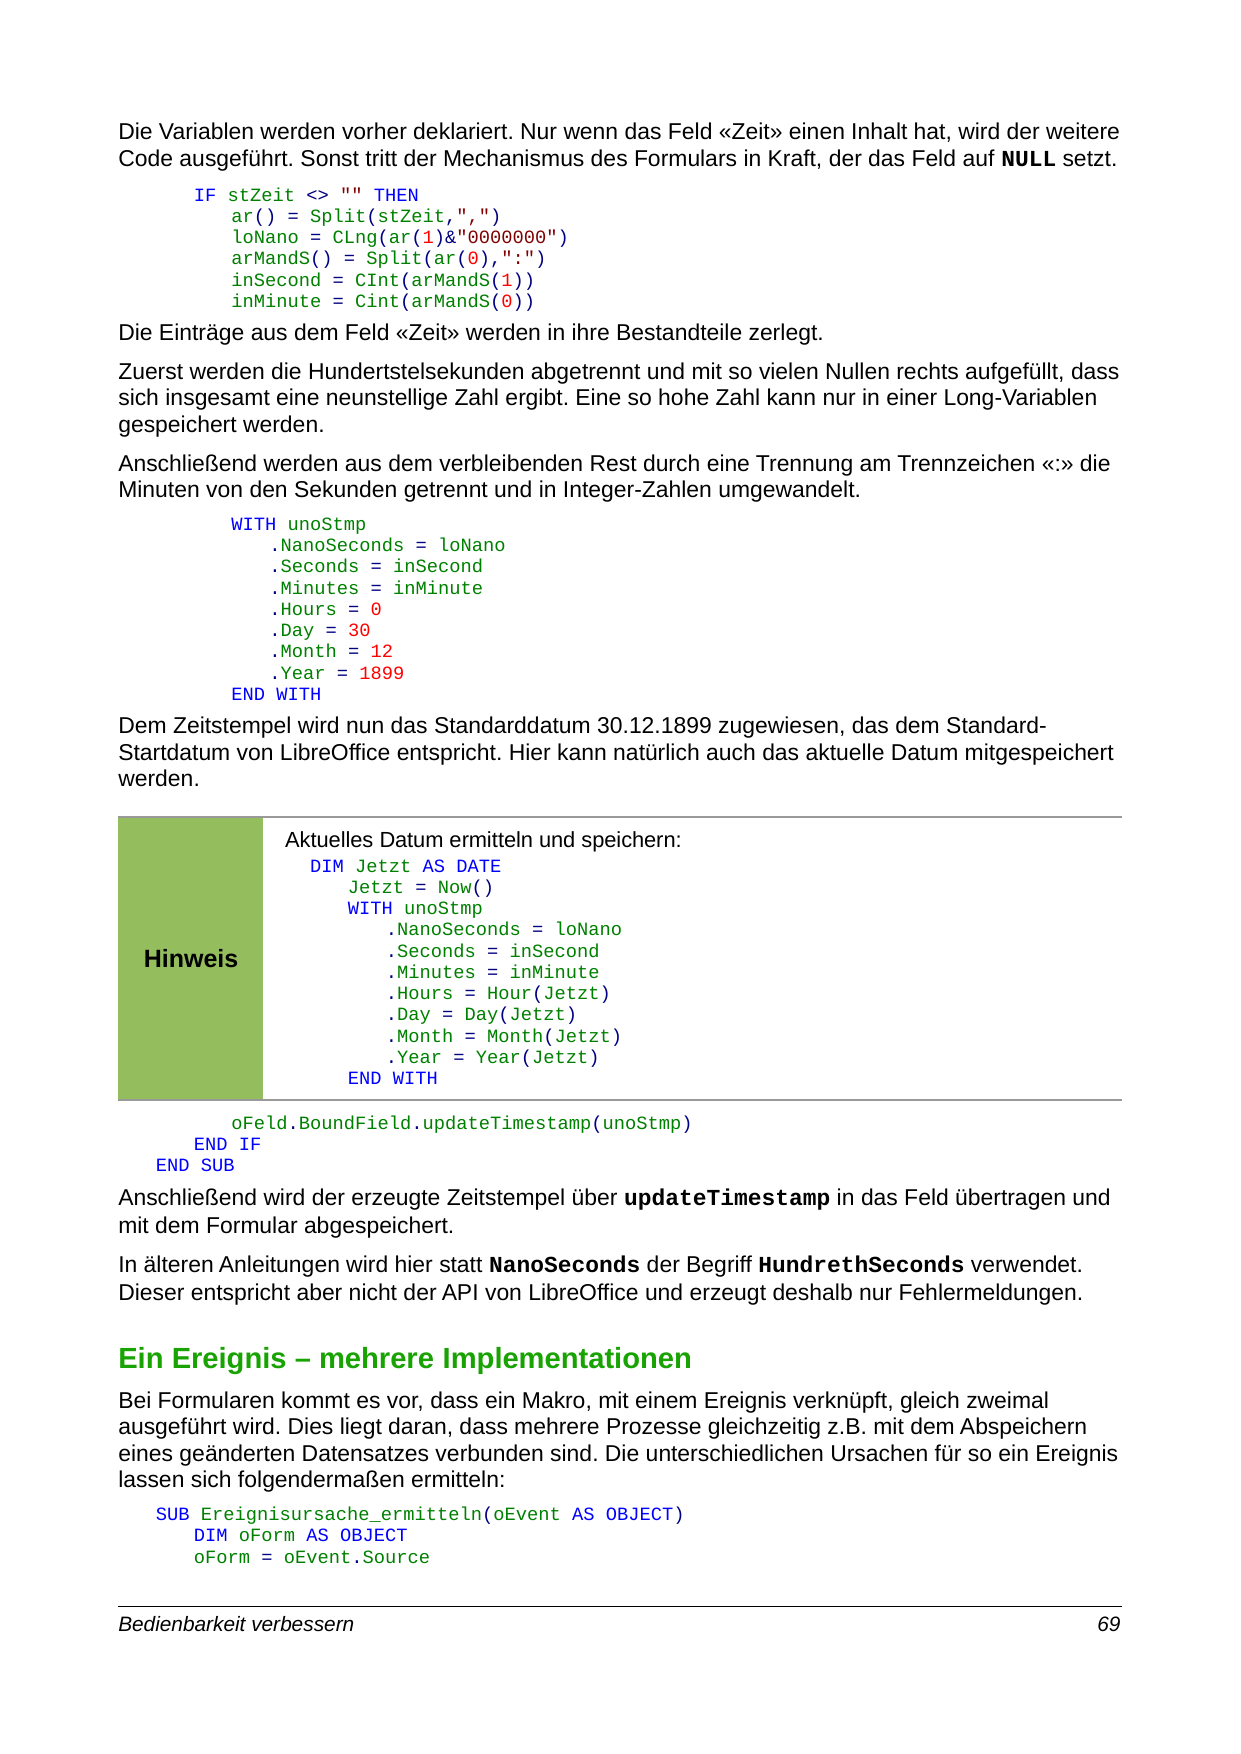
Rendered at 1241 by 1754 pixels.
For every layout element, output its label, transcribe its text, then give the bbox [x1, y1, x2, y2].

text loNano = CLng(ar(1)&"0000000") [156, 228, 1122, 249]
text SUB Ereignisursache_ermitteln(oEvent AS OBJECT) [156, 1505, 1122, 1526]
text Die Variablen werden vorher deklariert. Nur wenn das Feld «Zeit» einen Inhalt hat, wird der weitere Code ausgeführt. Sonst tritt der Mechanismus des Formulars in Kraft, der das Feld auf NULL setzt. [118, 118, 1122, 173]
subtitle Ein Ereignis – mehrere Implementationen [118, 1341, 1122, 1374]
text DIM oForm AS OBJECT [156, 1526, 1122, 1547]
text .Minutes = inMinute [156, 578, 1122, 600]
text END WITH [156, 685, 1122, 706]
text inSecond = CInt(arMandS(1)) [156, 270, 1122, 292]
text IF stZeit <> "" THEN [156, 185, 1122, 207]
text .NanoSeconds = loNano [156, 536, 1122, 557]
text arMandS() = Split(ar(0),":") [156, 249, 1122, 270]
text .Seconds = inSecond [156, 557, 1122, 578]
text .Day = 30 [156, 621, 1122, 642]
text Bei Formularen kommt es vor, dass ein Makro, mit einem Ereignis verknüpft, gleich zweimal ausgeführt wird. Dies liegt daran, dass mehrere Prozesse gleichzeitig z.B. mit dem Abspeichern eines geänderten Datensatzes verbunden sind. Die unterschiedlichen Ursachen für so ein Ereignis lassen sich folgendermaßen ermitteln: [118, 1387, 1122, 1492]
text oForm = oEvent.Source [156, 1547, 1122, 1569]
text oFeld.BoundField.updateTimestamp(unoStmp) [156, 1114, 1122, 1135]
text Zuerst werden die Hundertstelsekunden abgetrennt und mit so vielen Nullen rechts aufgefüllt, dass sich insgesamt eine neunstellige Zahl ergibt. Eine so hohe Zahl kann nur in einer Long-Variablen gespeichert werden. [118, 358, 1122, 437]
text END IF [156, 1135, 1122, 1156]
text ar() = Split(stZeit,",") [156, 207, 1122, 228]
text .Year = 1899 [156, 663, 1122, 685]
table_header Hinweis [118, 818, 263, 1099]
text inMinute = Cint(arMandS(0)) [156, 292, 1122, 313]
text .Hours = 0 [156, 600, 1122, 621]
text Anschließend wird der erzeugte Zeitstempel über updateTimestamp in das Feld übertragen und mit dem Formular abgespeichert. [118, 1184, 1122, 1238]
text Die Einträge aus dem Feld «Zeit» werden in ihre Bestandteile zerlegt. [118, 319, 1122, 345]
text Dem Zeitstempel wird nun das Standarddatum 30.12.1899 zugewiesen, das dem Standard-Startdatum von LibreOffice entspricht. Hier kann natürlich auch das aktuelle Datum mitgespeichert werden. [118, 712, 1122, 791]
text Anschließend werden aus dem verbleibenden Rest durch eine Trennung am Trennzeichen «:» die Minuten von den Sekunden getrennt und in Integer-Zahlen umgewandelt. [118, 449, 1122, 502]
text WITH unoStmp [156, 515, 1122, 536]
text In älteren Anleitungen wird hier statt NanoSeconds der Begriff HundrethSeconds verwendet. Dieser entspricht aber nicht der API von LibreOffice und erzeugt deshalb nur Fehlermeldungen. [118, 1251, 1122, 1306]
text .Month = 12 [156, 642, 1122, 663]
text END SUB [156, 1156, 1122, 1177]
table_header Aktuelles Datum ermitteln und speichern: DIM Jetzt AS DATE Jetzt = Now() WITH unoStmp .NanoSeconds = loNano .Seconds = inSecond .Minutes = inMinute .Hours = Hour(Jetzt) .Day = Day(Jetzt) .Month = Month(Jetzt) .Year = Year(Jetzt) END WITH [264, 818, 1122, 1099]
